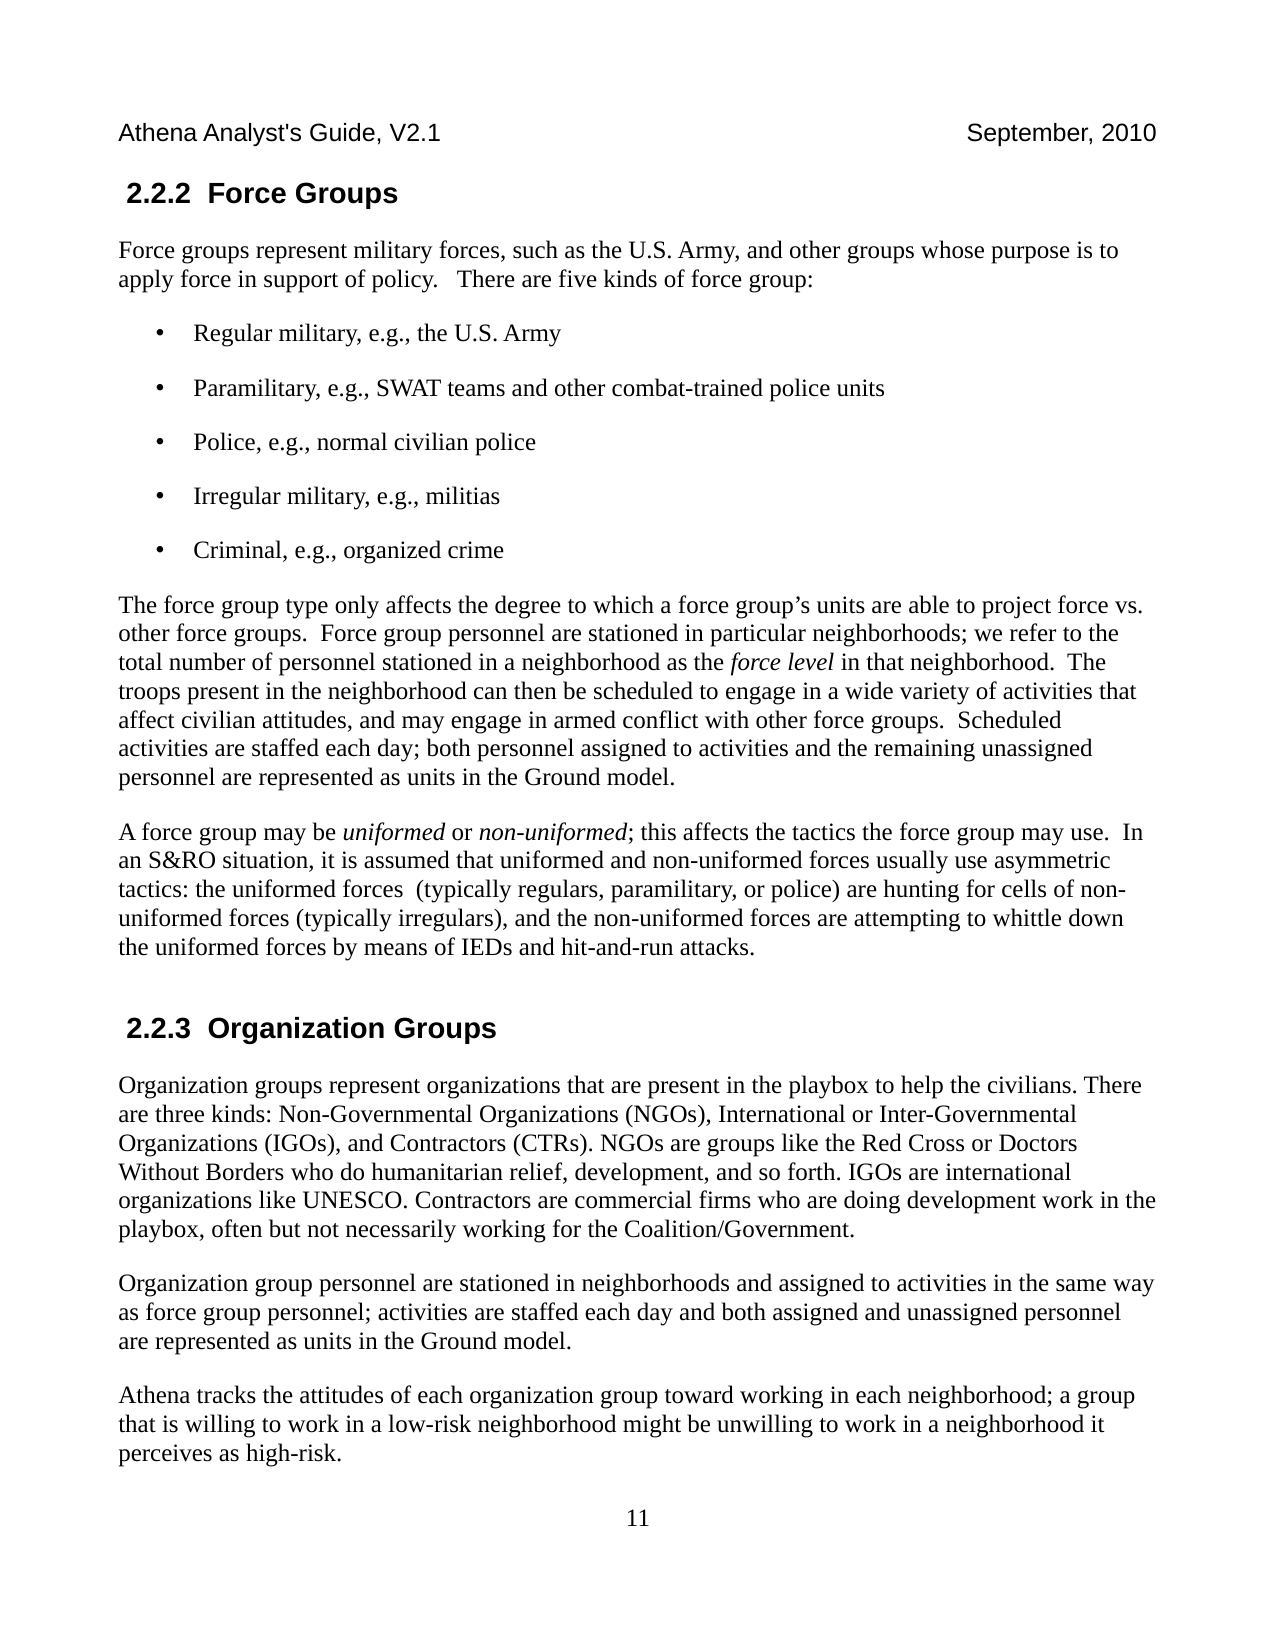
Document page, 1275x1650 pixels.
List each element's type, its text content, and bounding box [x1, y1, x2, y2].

text Athena tracks the attitudes of each organization group toward working in each neighborhood; a group that is willing to work in a low-risk neighborhood might be unwilling to work in a neighborhood it perceives as high-risk. [118, 1380, 1157, 1466]
text The force group type only affects the degree to which a force group’s units are able to project force vs. other force groups. Force group personnel are stationed in particular neighborhoods; we refer to the total number of personnel stationed in a neighborhood as the force level in that neighborhood. The troops present in the neighborhood can then be scheduled to engage in a wide variety of activities that affect civilian attitudes, and may engage in armed conflict with other force groups. Scheduled activities are staffed each day; both personnel assigned to activities and the remaining unassigned personnel are represented as units in the Ground model. [118, 590, 1157, 791]
list Regular military, e.g., the U.S. Army [156, 318, 1157, 347]
list Police, e.g., normal civilian police [156, 427, 1157, 456]
text Force groups represent military forces, such as the U.S. Army, and other groups whose purpose is to apply force in support of policy. There are five kinds of force group: [118, 235, 1157, 293]
list Irregular military, e.g., militias [156, 481, 1157, 510]
text Organization groups represent organizations that are present in the playbox to help the civilians. There are three kinds: Non-Governmental Organizations (NGOs), International or Inter-Governmental Organizations (IGOs), and Contractors (CTRs). NGOs are groups like the Red Cross or Doctors Without Borders who do humanitarian relief, development, and so forth. IGOs are international organizations like UNESCO. Contractors are commercial firms who are doing development work in the playbox, often but not necessarily working for the Coalition/Government. [118, 1070, 1157, 1243]
list Paramilitary, e.g., SWAT teams and other combat-trained police units [156, 373, 1157, 401]
text Organization group personnel are stationed in neighborhoods and assigned to activities in the same way as force group personnel; activities are staffed each day and both assigned and unassigned personnel are represented as units in the Ground model. [118, 1268, 1157, 1355]
subtitle Organization Groups [118, 1011, 1157, 1045]
subtitle Force Groups [118, 176, 1157, 210]
text A force group may be uniformed or non-uniformed; this affects the tactics the force group may use. In an S&RO situation, it is assumed that uniformed and non-uniformed forces usually use asymmetric tactics: the uniformed forces (typically regulars, paramilitary, or police) are hunting for cells of non-uniformed forces (typically irregulars), and the non-uniformed forces are attempting to whittle down the uniformed forces by means of IEDs and hit-and-run attacks. [118, 817, 1157, 960]
list Criminal, e.g., organized crime [156, 536, 1157, 564]
